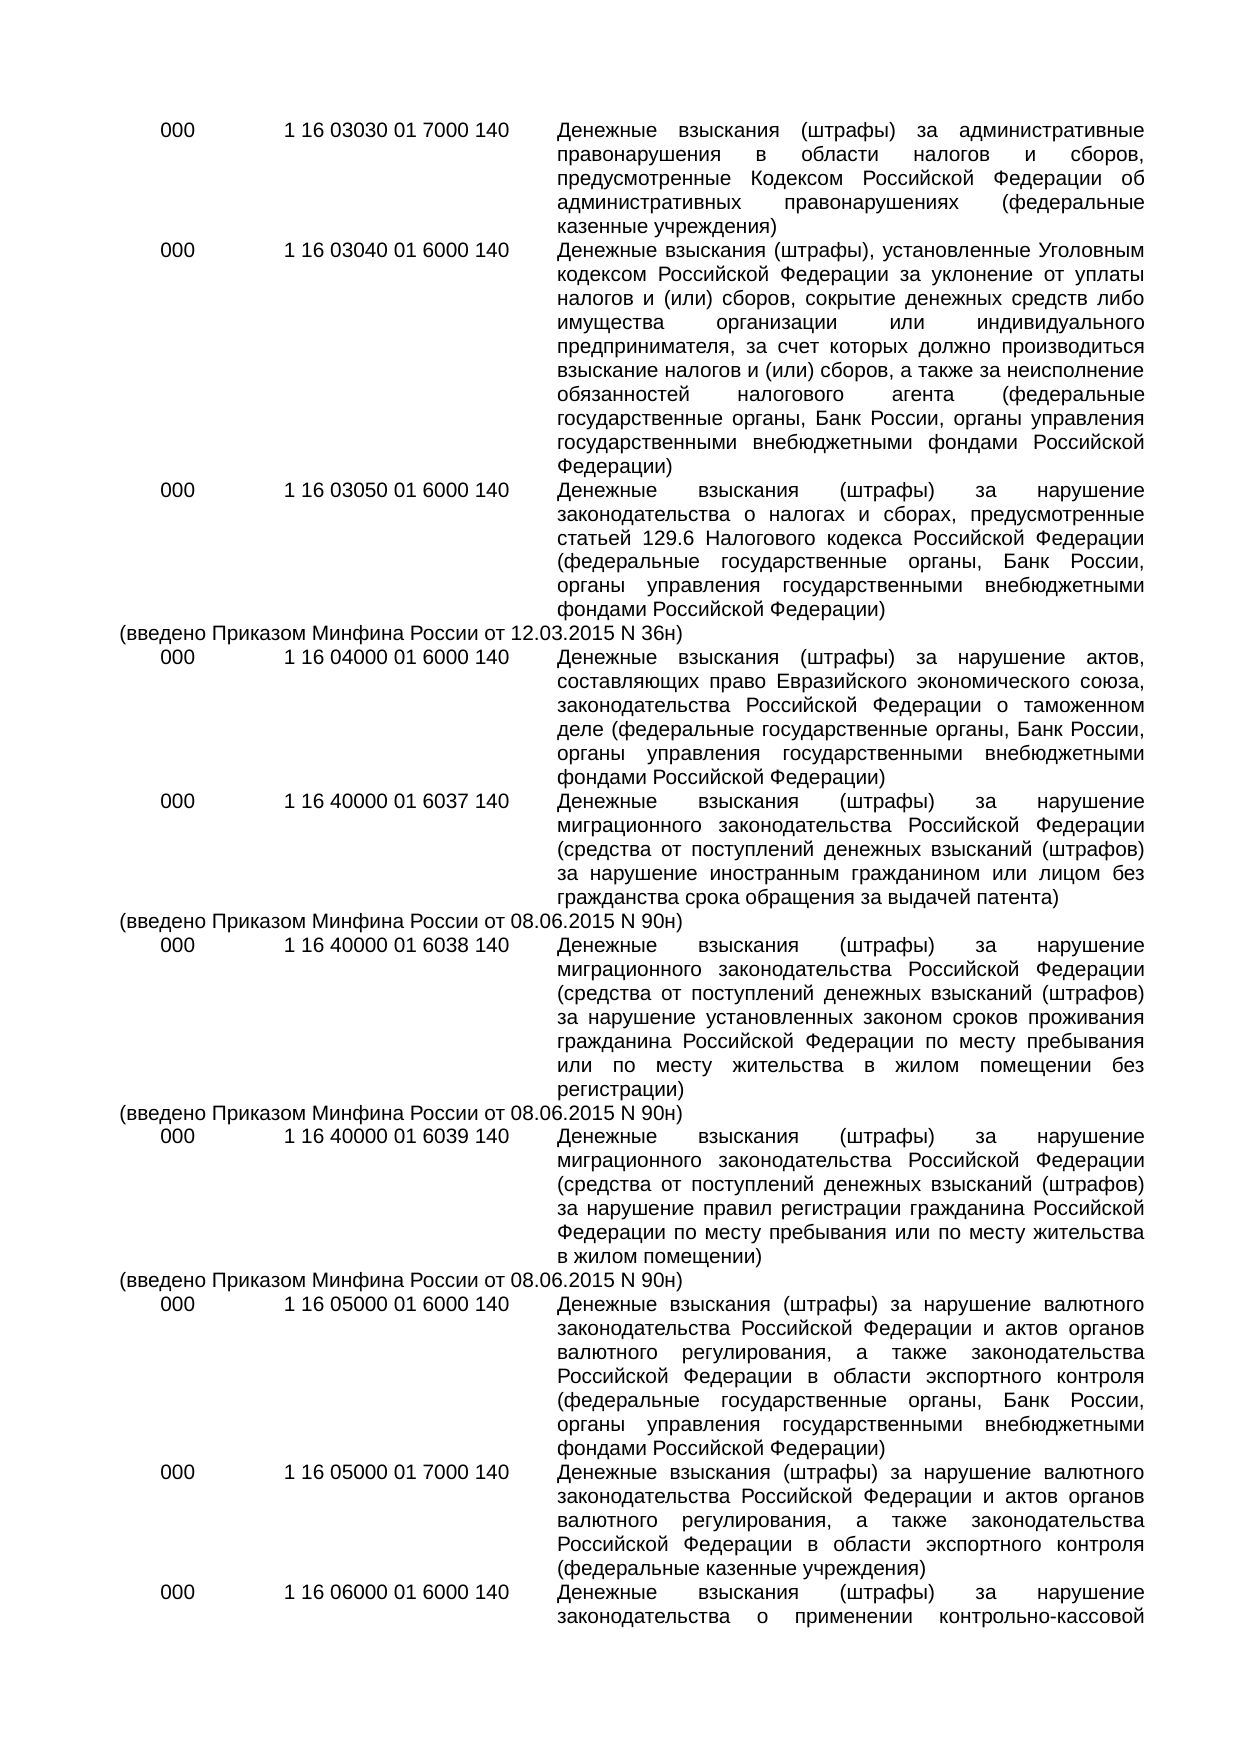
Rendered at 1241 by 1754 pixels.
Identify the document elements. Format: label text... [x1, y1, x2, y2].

table_cell 000 [118, 789, 237, 909]
table_cell 000 [118, 478, 237, 621]
table_cell (введено Приказом Минфина России от 08.06.2015 N 90н) [118, 1100, 1146, 1124]
table_cell Денежные взыскания (штрафы) за нарушение валютного законодательства Российской Федерации и актов органов валютного регулирования, а также законодательства Российской Федерации в области экспортного контроля (федеральные государственные органы, Банк России, органы управления государственными внебюджетными фондами Российской Федерации) [556, 1292, 1146, 1460]
table_cell 1 16 40000 01 6038 140 [237, 933, 556, 1100]
table_cell (введено Приказом Минфина России от 12.03.2015 N 36н) [118, 621, 1146, 645]
table_cell Денежные взыскания (штрафы) за нарушение миграционного законодательства Российской Федерации (средства от поступлений денежных взысканий (штрафов) за нарушение установленных законом сроков проживания гражданина Российской Федерации по месту пребывания или по месту жительства в жилом помещении без регистрации) [556, 933, 1146, 1100]
table_cell 1 16 05000 01 6000 140 [237, 1292, 556, 1460]
table_cell 000 [118, 118, 237, 238]
table_cell Денежные взыскания (штрафы) за нарушение миграционного законодательства Российской Федерации (средства от поступлений денежных взысканий (штрафов) за нарушение иностранным гражданином или лицом без гражданства срока обращения за выдачей патента) [556, 789, 1146, 909]
table_cell 000 [118, 1460, 237, 1579]
table_cell Денежные взыскания (штрафы) за нарушение миграционного законодательства Российской Федерации (средства от поступлений денежных взысканий (штрафов) за нарушение правил регистрации гражданина Российской Федерации по месту пребывания или по месту жительства в жилом помещении) [556, 1124, 1146, 1268]
table_cell 000 [118, 1292, 237, 1460]
table_cell Денежные взыскания (штрафы), установленные Уголовным кодексом Российской Федерации за уклонение от уплаты налогов и (или) сборов, сокрытие денежных средств либо имущества организации или индивидуального предпринимателя, за счет которых должно производиться взыскание налогов и (или) сборов, а также за неисполнение обязанностей налогового агента (федеральные государственные органы, Банк России, органы управления государственными внебюджетными фондами Российской Федерации) [556, 238, 1146, 477]
table_cell 000 [118, 238, 237, 477]
table_cell 1 16 03040 01 6000 140 [237, 238, 556, 477]
table_cell 1 16 40000 01 6037 140 [237, 789, 556, 909]
table_cell 1 16 05000 01 7000 140 [237, 1460, 556, 1579]
table_cell 1 16 03050 01 6000 140 [237, 478, 556, 621]
table_cell 1 16 40000 01 6039 140 [237, 1124, 556, 1268]
table_cell Денежные взыскания (штрафы) за нарушение актов, составляющих право Евразийского экономического союза, законодательства Российской Федерации о таможенном деле (федеральные государственные органы, Банк России, органы управления государственными внебюджетными фондами Российской Федерации) [556, 645, 1146, 789]
table_cell 000 [118, 645, 237, 789]
table_cell 000 [118, 1124, 237, 1268]
table_cell 000 [118, 1580, 237, 1627]
table_cell Денежные взыскания (штрафы) за нарушение законодательства о применении контрольно-кассовой [556, 1580, 1146, 1627]
table_cell 1 16 06000 01 6000 140 [237, 1580, 556, 1627]
table_cell (введено Приказом Минфина России от 08.06.2015 N 90н) [118, 909, 1146, 933]
table_cell Денежные взыскания (штрафы) за нарушение законодательства о налогах и сборах, предусмотренные статьей 129.6 Налогового кодекса Российской Федерации (федеральные государственные органы, Банк России, органы управления государственными внебюджетными фондами Российской Федерации) [556, 478, 1146, 621]
table_cell Денежные взыскания (штрафы) за нарушение валютного законодательства Российской Федерации и актов органов валютного регулирования, а также законодательства Российской Федерации в области экспортного контроля (федеральные казенные учреждения) [556, 1460, 1146, 1579]
table_cell Денежные взыскания (штрафы) за административные правонарушения в области налогов и сборов, предусмотренные Кодексом Российской Федерации об административных правонарушениях (федеральные казенные учреждения) [556, 118, 1146, 238]
table_cell 000 [118, 933, 237, 1100]
table_cell 1 16 03030 01 7000 140 [237, 118, 556, 238]
table_cell (введено Приказом Минфина России от 08.06.2015 N 90н) [118, 1268, 1146, 1292]
table_cell 1 16 04000 01 6000 140 [237, 645, 556, 789]
